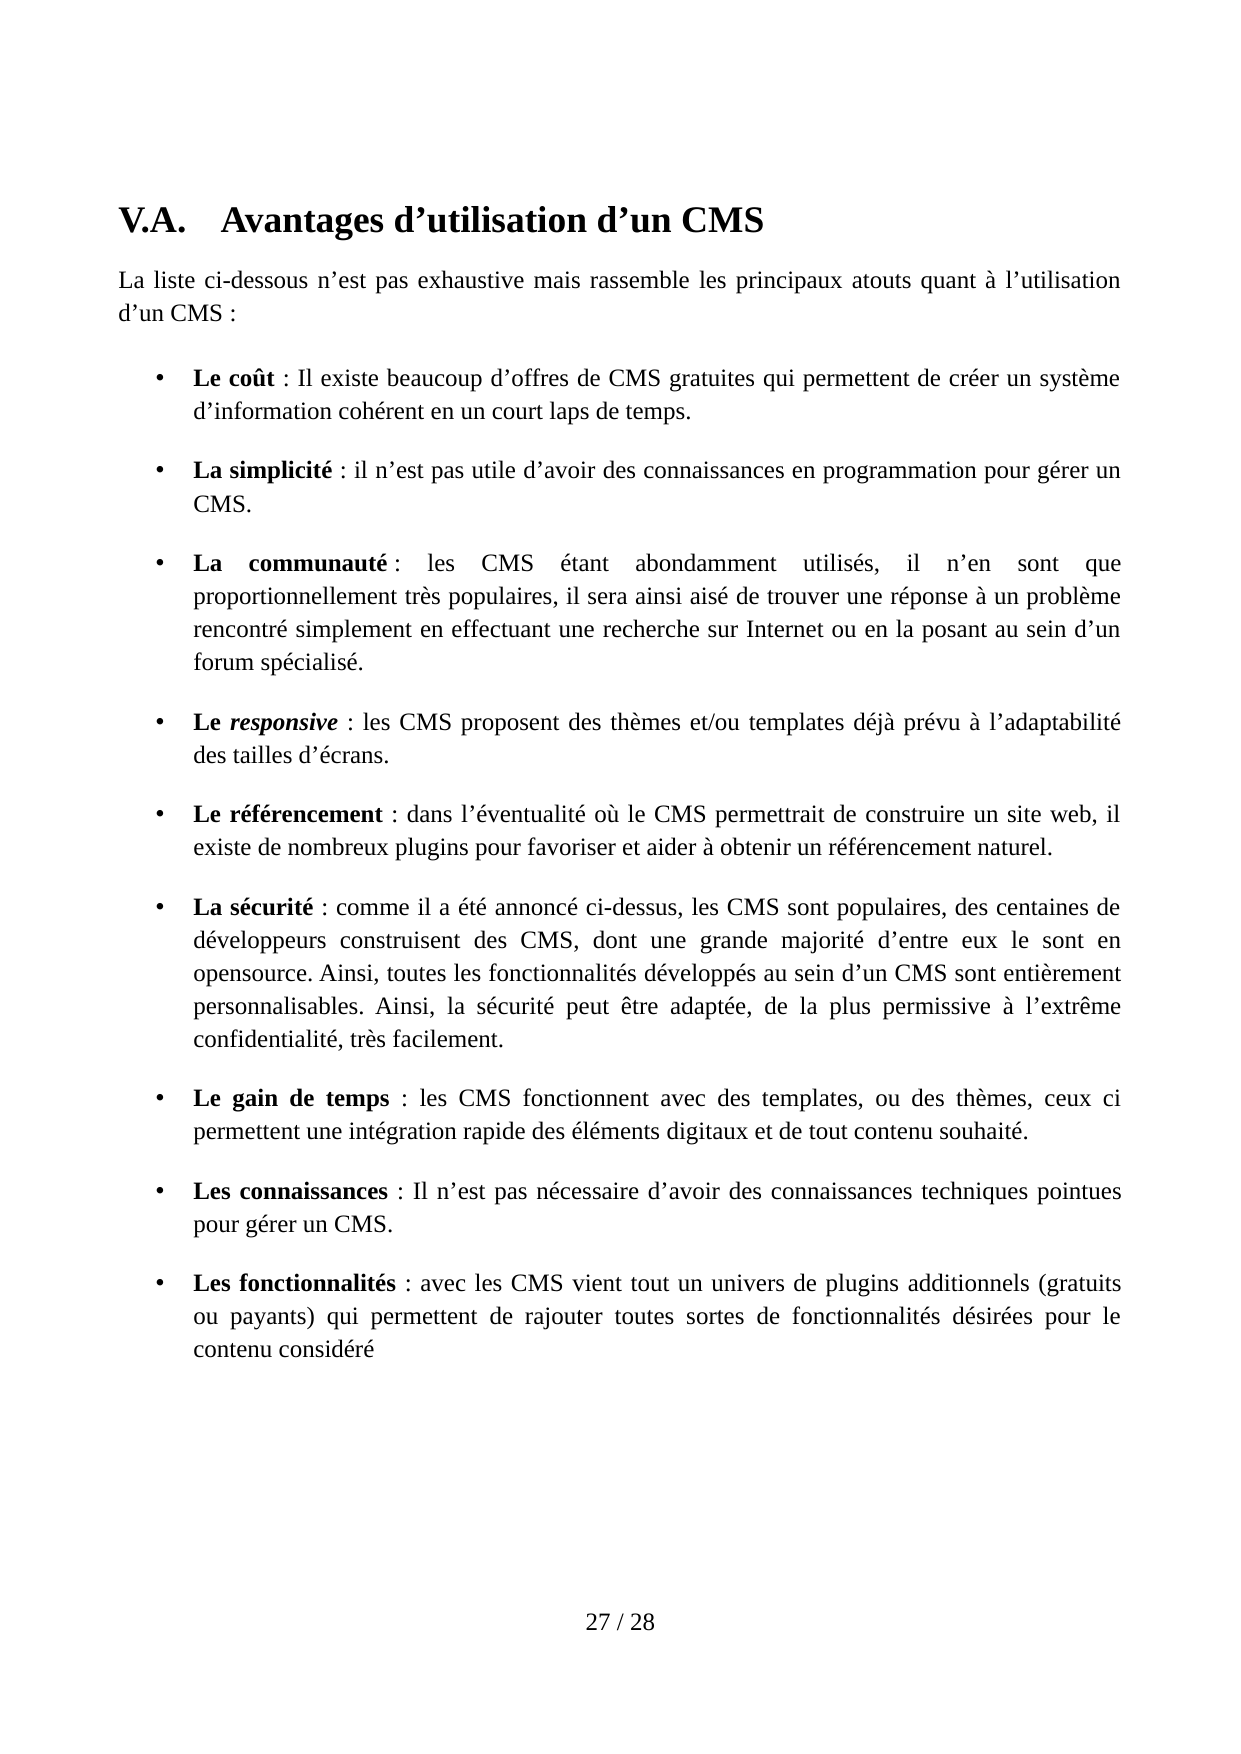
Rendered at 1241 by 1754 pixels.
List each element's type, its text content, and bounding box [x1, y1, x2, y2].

text La liste ci-dessous n’est pas exhaustive mais rassemble les principaux atouts quant à l’utilisation d’un CMS : [118, 265, 1122, 326]
list Le responsive : les CMS proposent des thèmes et/ou templates déjà prévu à l’adaptabilité des tailles d’écrans. [156, 707, 1122, 768]
list Les fonctionnalités : avec les CMS vient tout un univers de plugins additionnels (gratuits ou payants) qui permettent de rajouter toutes sortes de fonctionnalités désirées pour le contenu considéré [156, 1268, 1122, 1363]
list Les connaissances : Il n’est pas nécessaire d’avoir des connaissances techniques pointues pour gérer un CMS. [156, 1176, 1122, 1237]
list Le référencement : dans l’éventualité où le CMS permettrait de construire un site web, il existe de nombreux plugins pour favoriser et aider à obtenir un référencement naturel. [156, 799, 1122, 861]
list Le coût : Il existe beaucoup d’offres de CMS gratuites qui permettent de créer un système d’information cohérent en un court laps de temps. [156, 363, 1122, 425]
list La simplicité : il n’est pas utile d’avoir des connaissances en programmation pour gérer un CMS. [156, 456, 1122, 517]
list La communauté : les CMS étant abondamment utilisés, il n’en sont que proportionnellement très populaires, il sera ainsi aisé de trouver une réponse à un problème rencontré simplement en effectuant une recherche sur Internet ou en la posant au sein d’un forum spécialisé. [156, 548, 1122, 676]
subtitle Avantages d’utilisation d’un CMS [118, 197, 1122, 240]
list La sécurité : comme il a été annoncé ci-dessus, les CMS sont populaires, des centaines de développeurs construisent des CMS, dont une grande majorité d’entre eux le sont en opensource. Ainsi, toutes les fonctionnalités développés au sein d’un CMS sont entièrement personnalisables. Ainsi, la sécurité peut être adaptée, de la plus permissive à l’extrême confidentialité, très facilement. [156, 892, 1122, 1052]
list Le gain de temps : les CMS fonctionnent avec des templates, ou des thèmes, ceux ci permettent une intégration rapide des éléments digitaux et de tout contenu souhaité. [156, 1083, 1122, 1145]
